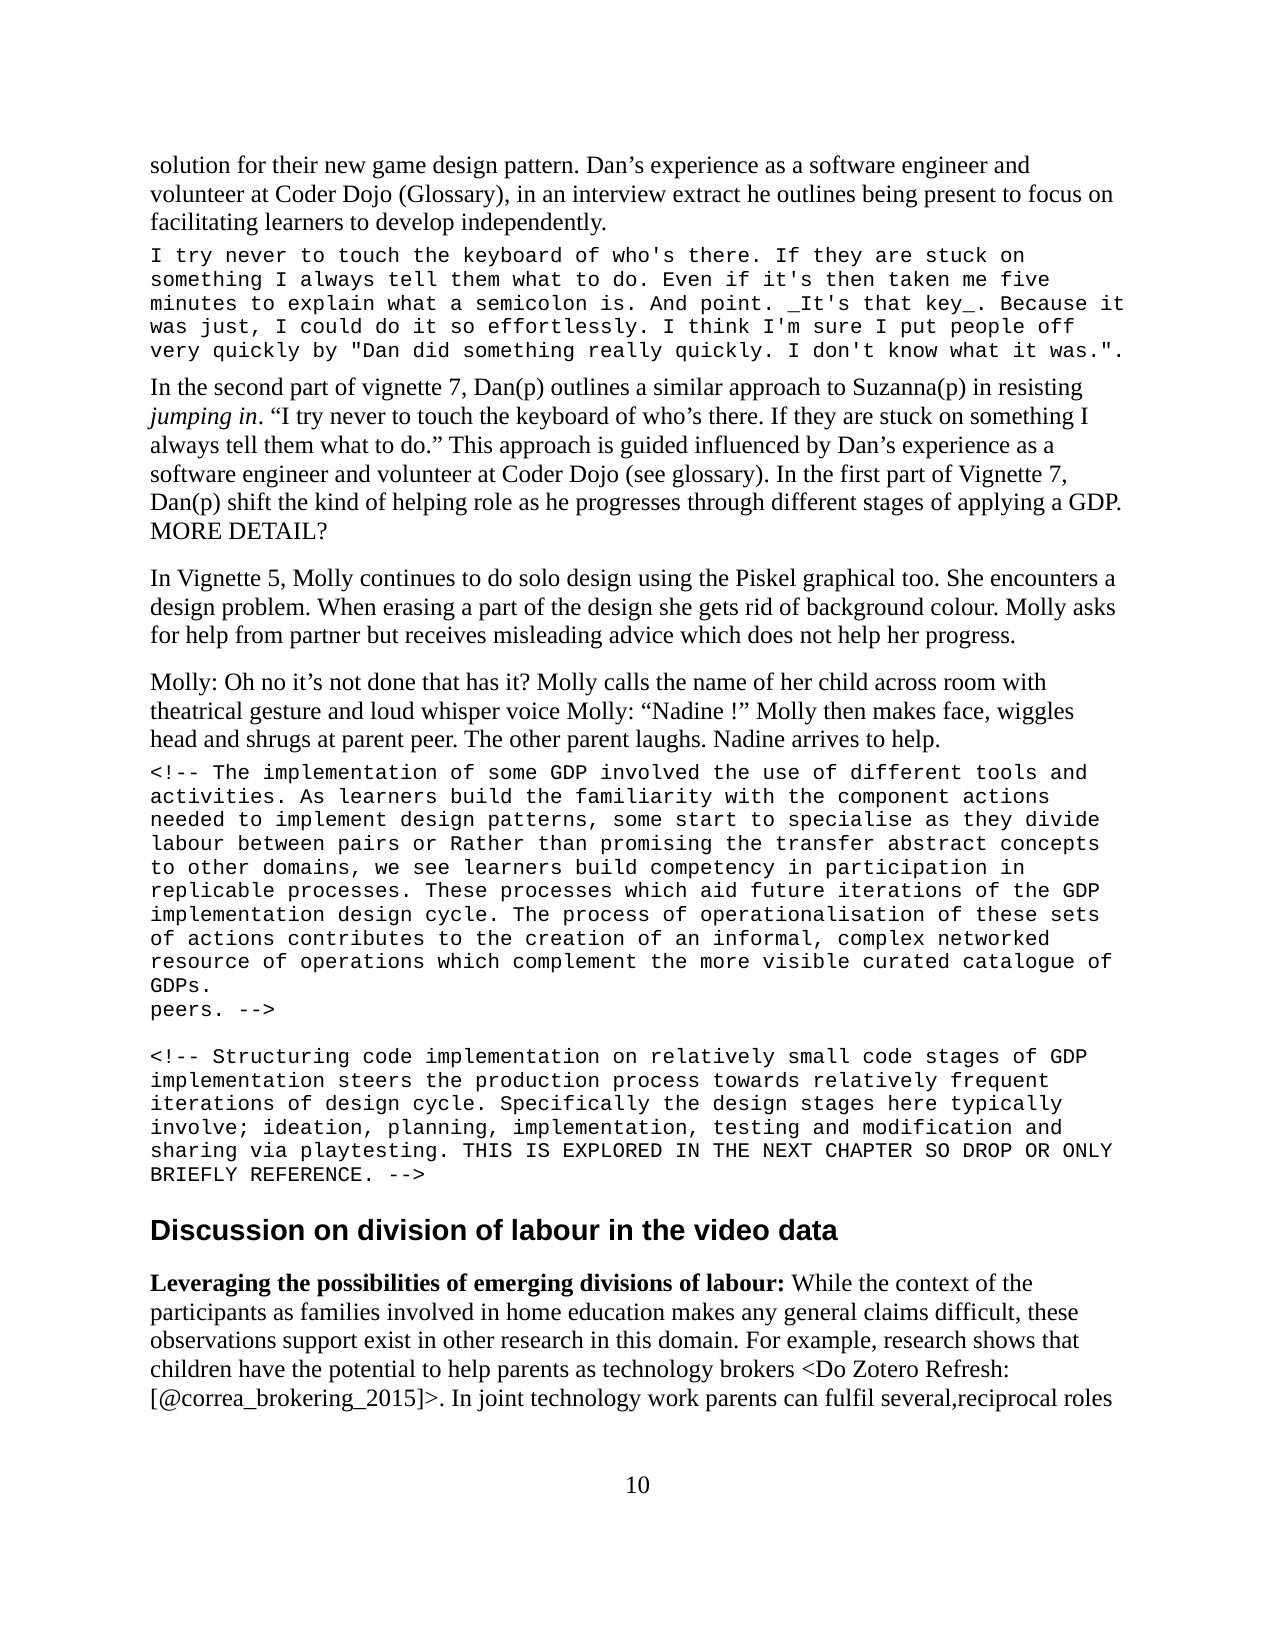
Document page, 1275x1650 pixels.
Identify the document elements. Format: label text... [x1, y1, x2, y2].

text <!-- Structuring code implementation on relatively small code stages of GDP implementation steers the production process towards relatively frequent iterations of design cycle. Specifically the design stages here typically involve; ideation, planning, implementation, testing and modification and sharing via playtesting. THIS IS EXPLORED IN THE NEXT CHAPTER SO DROP OR ONLY BRIEFLY REFERENCE. --> [150, 1046, 1125, 1188]
text peers. --> [150, 999, 1125, 1022]
text Leveraging the possibilities of emerging divisions of labour: While the context of the participants as families involved in home education makes any general claims difficult, these observations support exist in other research in this domain. For example, research shows that children have the potential to help parents as technology brokers <Do Zotero Refresh: [@correa_brokering_2015]>. In joint technology work parents can fulfil several,reciprocal roles [150, 1268, 1125, 1412]
text I try never to touch the keyboard of who's there. If they are stuck on something I always tell them what to do. Even if it's then taken me five minutes to explain what a semicolon is. And point. _It's that key_. Because it was just, I could do it so effortlessly. I think I'm sure I put people off very quickly by "Dan did something really quickly. I don't know what it was.". [150, 245, 1125, 363]
subtitle Discussion on division of labour in the video data [150, 1213, 1125, 1246]
text Molly: Oh no it’s not done that has it? Molly calls the name of her child across room with theatrical gesture and loud whisper voice Molly: “Nadine !” Molly then makes face, wiggles head and shrugs at parent peer. The other parent laughs. Nadine arrives to help. [150, 667, 1125, 753]
text In the second part of vignette 7, Dan(p) outlines a similar approach to Suzanna(p) in resisting jumping in. “I try never to touch the keyboard of who’s there. If they are stuck on something I always tell them what to do.” This approach is guided influenced by Dan’s experience as a software engineer and volunteer at Coder Dojo (see glossary). In the first part of Vignette 7, Dan(p) shift the kind of helping role as he progresses through different stages of applying a GDP. MORE DETAIL? [150, 372, 1125, 545]
text solution for their new game design pattern. Dan’s experience as a software engineer and volunteer at Coder Dojo (Glossary), in an interview extract he outlines being present to focus on facilitating learners to develop independently. [150, 150, 1125, 236]
text In Vignette 5, Molly continues to do solo design using the Piskel graphical too. She encounters a design problem. When erasing a part of the design she gets rid of background colour. Molly asks for help from partner but receives misleading advice which does not help her progress. [150, 563, 1125, 649]
text <!-- The implementation of some GDP involved the use of different tools and activities. As learners build the familiarity with the component actions needed to implement design patterns, some start to specialise as they divide labour between pairs or Rather than promising the transfer abstract concepts to other domains, we see learners build competency in participation in replicable processes. These processes which aid future iterations of the GDP implementation design cycle. The process of operationalisation of these sets of actions contributes to the creation of an informal, complex networked resource of operations which complement the more visible curated catalogue of GDPs. [150, 762, 1125, 999]
